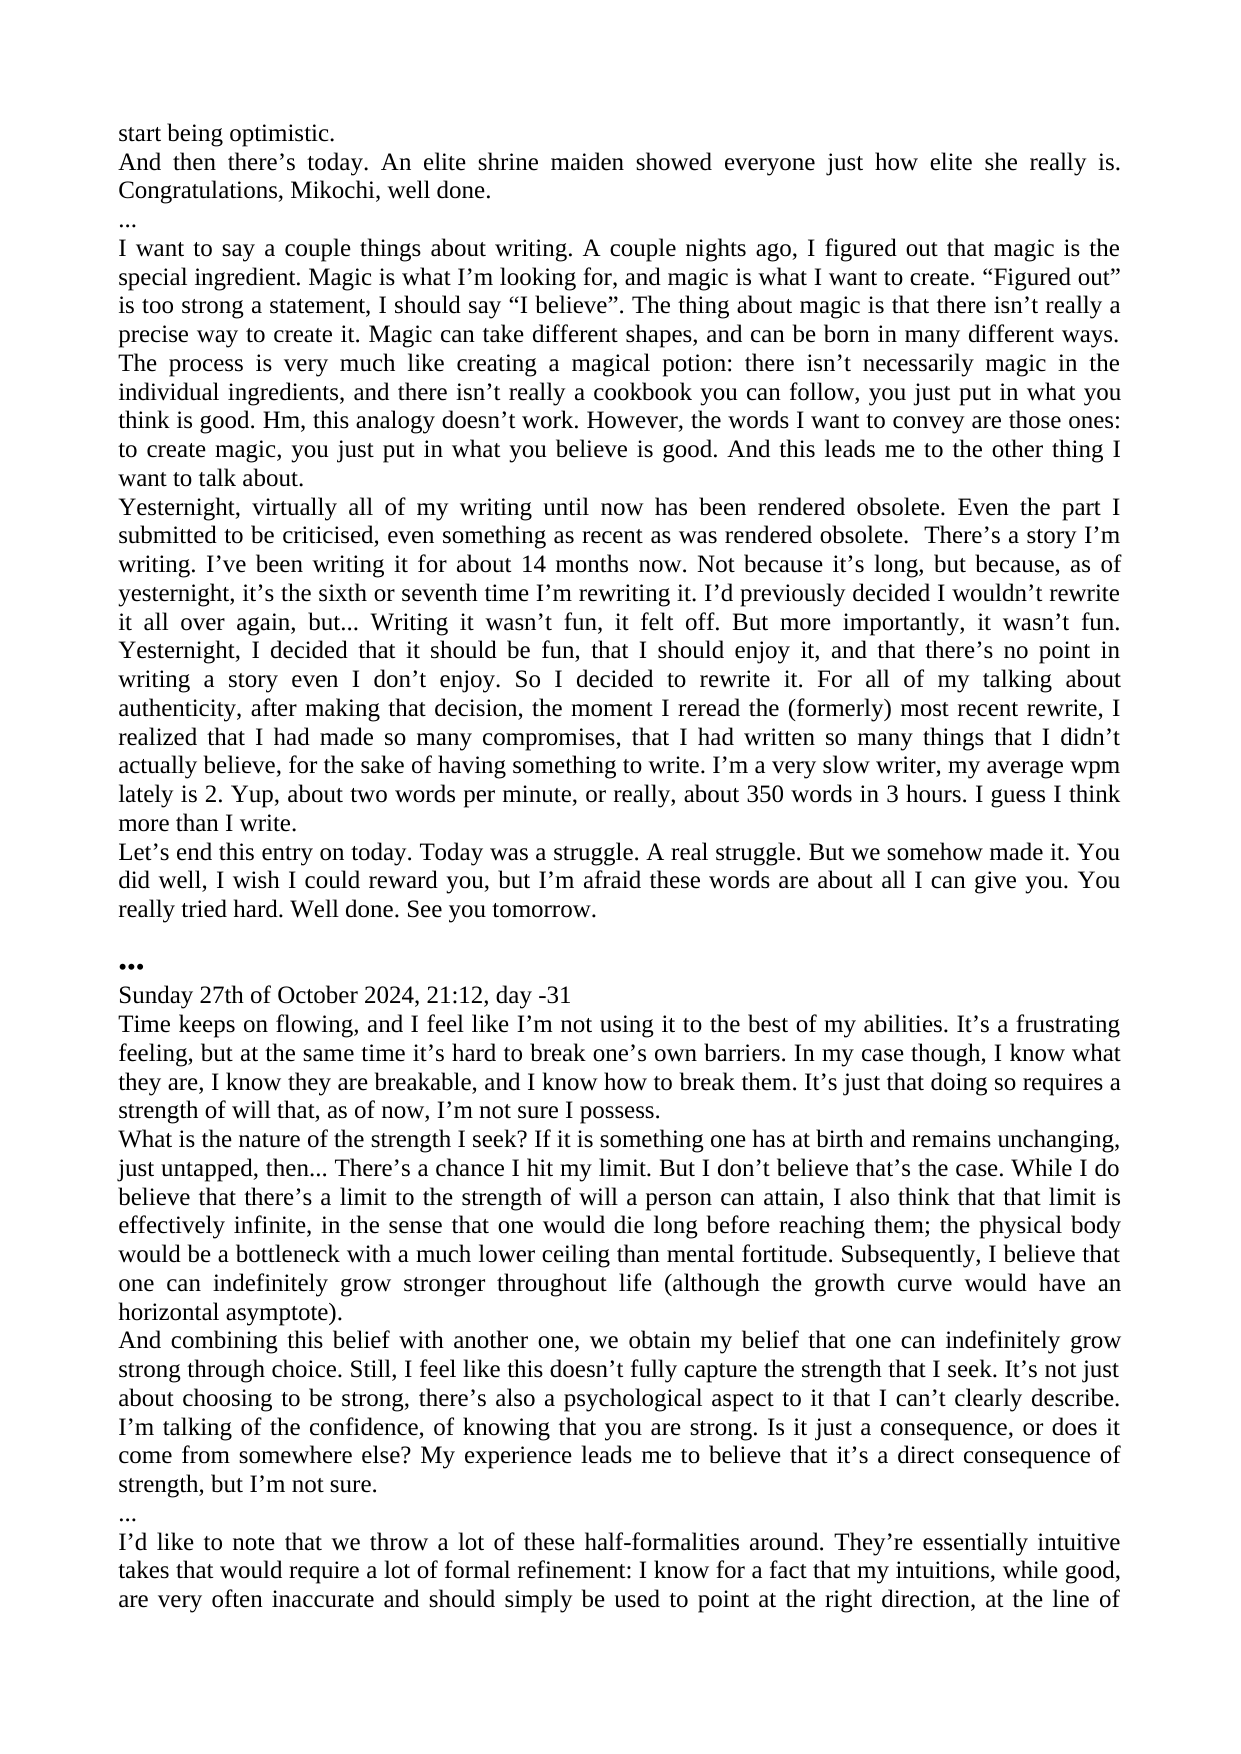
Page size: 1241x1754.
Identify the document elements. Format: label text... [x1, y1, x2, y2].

text I’d like to note that we throw a lot of these half-formalities around. They’re essentially intuitive takes that would require a lot of formal refinement: I know for a fact that my intuitions, while good, are very often inaccurate and should simply be used to point at the right direction, at the line of [118, 1527, 1122, 1613]
text Let’s end this entry on today. Today was a struggle. A real struggle. But we somehow made it. You did well, I wish I could reward you, but I’m afraid these words are about all I can give you. You really tried hard. Well done. See you tomorrow. [118, 837, 1122, 923]
text ... [118, 1498, 1122, 1527]
text ••• [118, 952, 1122, 981]
text Yesternight, virtually all of my writing until now has been rendered obsolete. Even the part I submitted to be criticised, even something as recent as was rendered obsolete. There’s a story I’m writing. I’ve been writing it for about 14 months now. Not because it’s long, but because, as of yesternight, it’s the sixth or seventh time I’m rewriting it. I’d previously decided I wouldn’t rewrite it all over again, but... Writing it wasn’t fun, it felt off. But more importantly, it wasn’t fun. Yesternight, I decided that it should be fun, that I should enjoy it, and that there’s no point in writing a story even I don’t enjoy. So I decided to rewrite it. For all of my talking about authenticity, after making that decision, the moment I reread the (formerly) most recent rewrite, I realized that I had made so many compromises, that I had written so many things that I didn’t actually believe, for the sake of having something to write. I’m a very slow writer, my average wpm lately is 2. Yup, about two words per minute, or really, about 350 words in 3 hours. I guess I think more than I write. [118, 492, 1122, 837]
text start being optimistic. [118, 118, 1122, 147]
text Time keeps on flowing, and I feel like I’m not using it to the best of my abilities. It’s a frustrating feeling, but at the same time it’s hard to break one’s own barriers. In my case though, I know what they are, I know they are breakable, and I know how to break them. It’s just that doing so requires a strength of will that, as of now, I’m not sure I possess. [118, 1009, 1122, 1124]
text I want to say a couple things about writing. A couple nights ago, I figured out that magic is the special ingredient. Magic is what I’m looking for, and magic is what I want to create. “Figured out” is too strong a statement, I should say “I believe”. The thing about magic is that there isn’t really a precise way to create it. Magic can take different shapes, and can be born in many different ways. The process is very much like creating a magical potion: there isn’t necessarily magic in the individual ingredients, and there isn’t really a cookbook you can follow, you just put in what you think is good. Hm, this analogy doesn’t work. However, the words I want to convey are those ones: to create magic, you just put in what you believe is good. And this leads me to the other thing I want to talk about. [118, 233, 1122, 492]
text What is the nature of the strength I seek? If it is something one has at birth and remains unchanging, just untapped, then... There’s a chance I hit my limit. But I don’t believe that’s the case. While I do believe that there’s a limit to the strength of will a person can attain, I also think that that limit is effectively infinite, in the sense that one would die long before reaching them; the physical body would be a bottleneck with a much lower ceiling than mental fortitude. Subsequently, I believe that one can indefinitely grow stronger throughout life (although the growth curve would have an horizontal asymptote). [118, 1124, 1122, 1326]
text And combining this belief with another one, we obtain my belief that one can indefinitely grow strong through choice. Still, I feel like this doesn’t fully capture the strength that I seek. It’s not just about choosing to be strong, there’s also a psychological aspect to it that I can’t clearly describe. I’m talking of the confidence, of knowing that you are strong. Is it just a consequence, or does it come from somewhere else? My experience leads me to believe that it’s a direct consequence of strength, but I’m not sure. [118, 1326, 1122, 1498]
text ... [118, 204, 1122, 233]
text Sunday 27th of October 2024, 21:12, day -31 [118, 981, 1122, 1009]
text And then there’s today. An elite shrine maiden showed everyone just how elite she really is. Congratulations, Mikochi, well done. [118, 147, 1122, 204]
